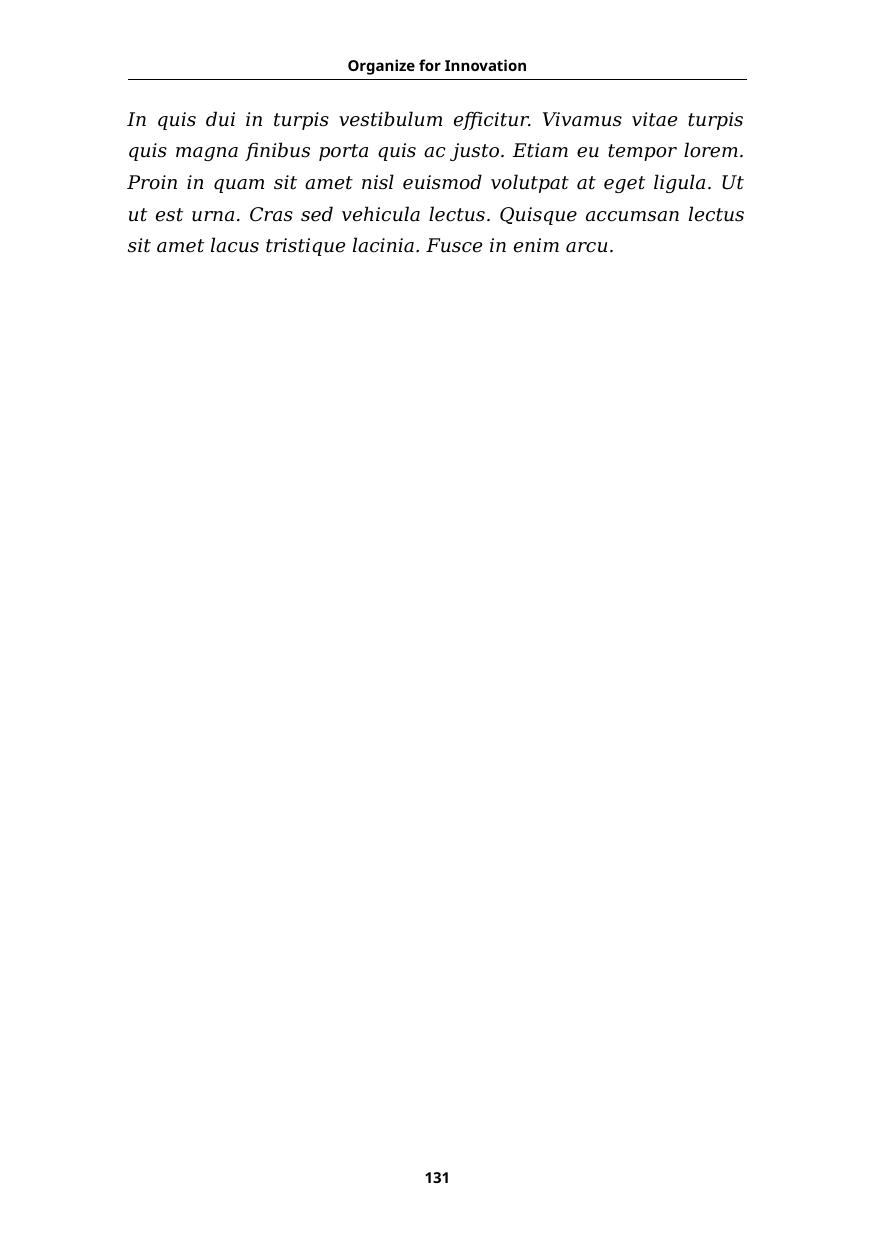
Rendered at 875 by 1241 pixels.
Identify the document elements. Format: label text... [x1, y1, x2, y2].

text In quis dui in turpis vestibulum efficitur. Vivamus vitae turpis quis magna finibus porta quis ac justo. Etiam eu tempor lorem. Proin in quam sit amet nisl euismod volutpat at eget ligula. Ut ut est urna. Cras sed vehicula lectus. Quisque accumsan lectus sit amet lacus tristique lacinia. Fusce in enim arcu. [127, 109, 747, 257]
